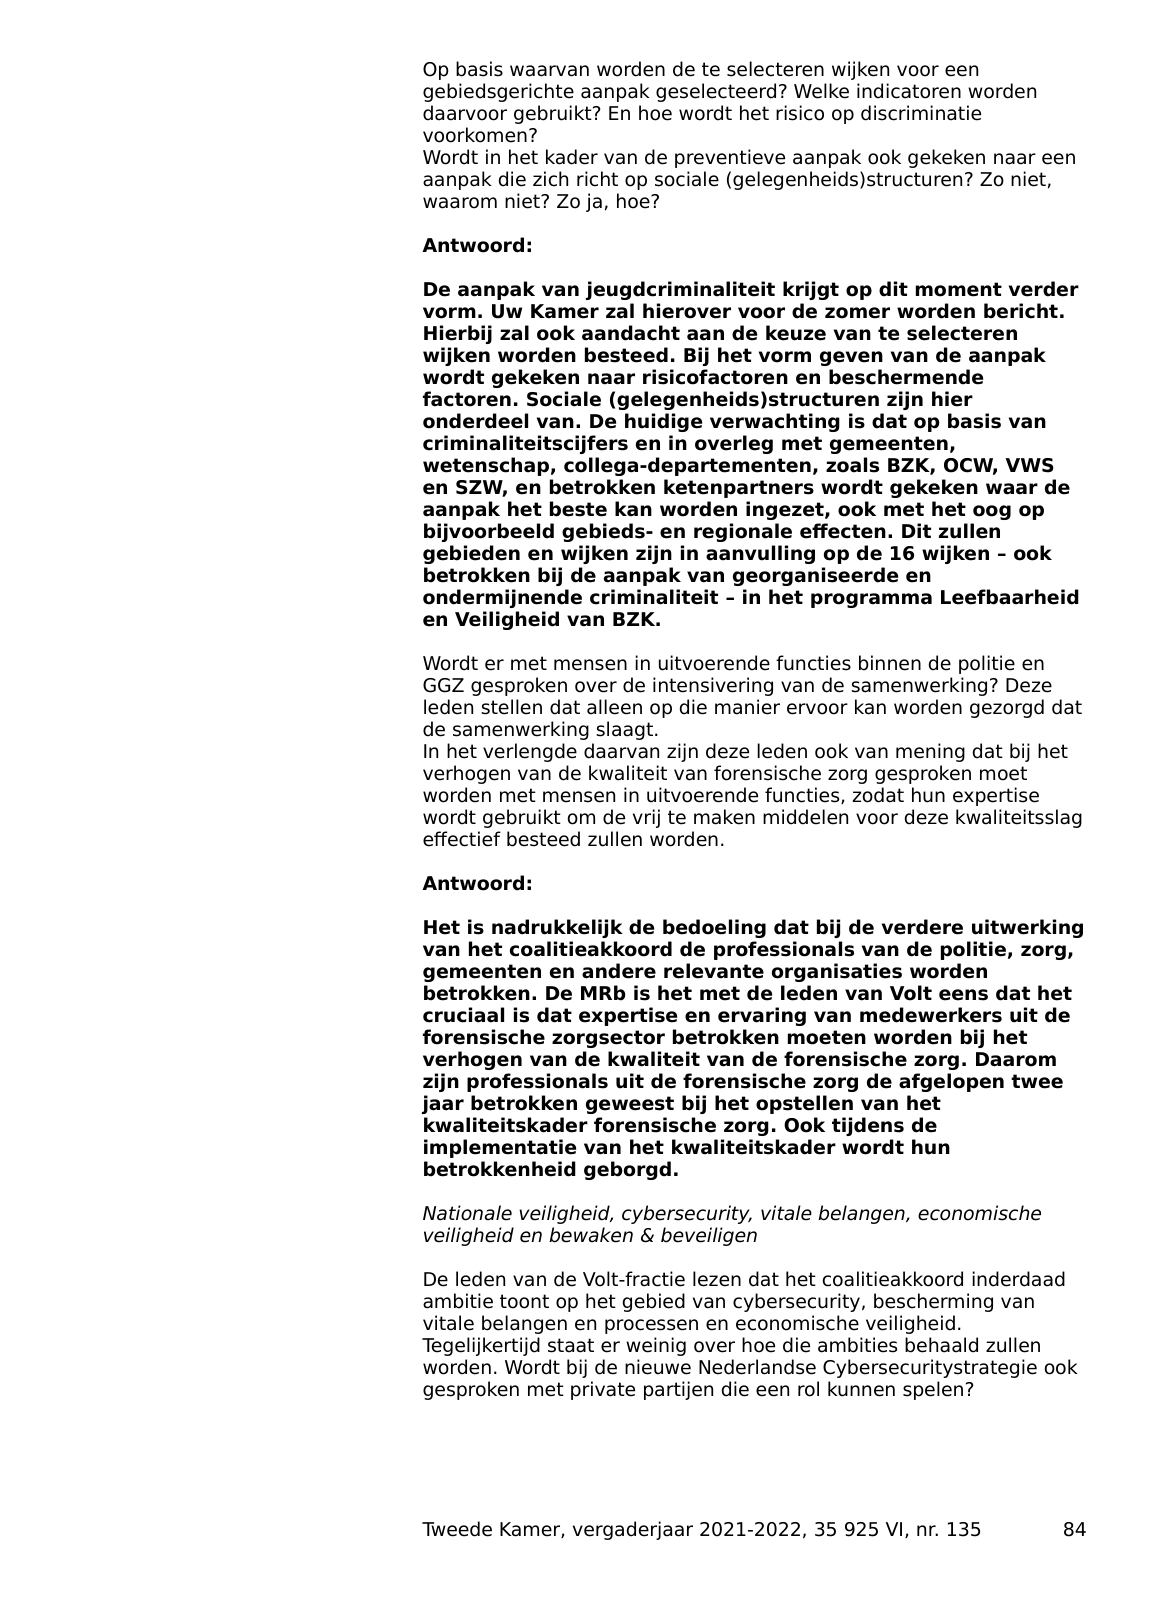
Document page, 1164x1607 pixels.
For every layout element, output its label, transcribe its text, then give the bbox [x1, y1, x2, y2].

text In het verlengde daarvan zijn deze leden ook van mening dat bij het verhogen van de kwaliteit van forensische zorg gesproken moet worden met mensen in uitvoerende functies, zodat hun expertise wordt gebruikt om de vrij te maken middelen voor deze kwaliteitsslag effectief besteed zullen worden. [422, 741, 1087, 851]
subtitle Antwoord: [422, 235, 1087, 257]
text Wordt er met mensen in uitvoerende functies binnen de politie en GGZ gesproken over de intensivering van de samenwerking? Deze leden stellen dat alleen op die manier ervoor kan worden gezorgd dat de samenwerking slaagt. [422, 653, 1087, 741]
subtitle Nationale veiligheid, cybersecurity, vitale belangen, economische veiligheid en bewaken & beveiligen [422, 1203, 1087, 1247]
text De aanpak van jeugdcriminaliteit krijgt op dit moment verder vorm. Uw Kamer zal hierover voor de zomer worden bericht. Hierbij zal ook aandacht aan de keuze van te selecteren wijken worden besteed. Bij het vorm geven van de aanpak wordt gekeken naar risicofactoren en beschermende factoren. Sociale (gelegenheids)structuren zijn hier onderdeel van. De huidige verwachting is dat op basis van criminaliteitscijfers en in overleg met gemeenten, wetenschap, collega-departementen, zoals BZK, OCW, VWS en SZW, en betrokken ketenpartners wordt gekeken waar de aanpak het beste kan worden ingezet, ook met het oog op bijvoorbeeld gebieds- en regionale effecten. Dit zullen gebieden en wijken zijn in aanvulling op de 16 wijken – ook betrokken bij de aanpak van georganiseerde en ondermijnende criminaliteit – in het programma Leefbaarheid en Veiligheid van BZK. [422, 279, 1087, 631]
text Op basis waarvan worden de te selecteren wijken voor een gebiedsgerichte aanpak geselecteerd? Welke indicatoren worden daarvoor gebruikt? En hoe wordt het risico op discriminatie voorkomen? [422, 59, 1087, 147]
text Het is nadrukkelijk de bedoeling dat bij de verdere uitwerking van het coalitieakkoord de professionals van de politie, zorg, gemeenten en andere relevante organisaties worden betrokken. De MRb is het met de leden van Volt eens dat het cruciaal is dat expertise en ervaring van medewerkers uit de forensische zorgsector betrokken moeten worden bij het verhogen van de kwaliteit van de forensische zorg. Daarom zijn professionals uit de forensische zorg de afgelopen twee jaar betrokken geweest bij het opstellen van het kwaliteitskader forensische zorg. Ook tijdens de implementatie van het kwaliteitskader wordt hun betrokkenheid geborgd. [422, 917, 1087, 1181]
text Wordt in het kader van de preventieve aanpak ook gekeken naar een aanpak die zich richt op sociale (gelegenheids)structuren? Zo niet, waarom niet? Zo ja, hoe? [422, 147, 1087, 213]
subtitle Antwoord: [422, 873, 1087, 895]
text De leden van de Volt-fractie lezen dat het coalitieakkoord inderdaad ambitie toont op het gebied van cybersecurity, bescherming van vitale belangen en processen en economische veiligheid. Tegelijkertijd staat er weinig over hoe die ambities behaald zullen worden. Wordt bij de nieuwe Nederlandse Cybersecuritystrategie ook gesproken met private partijen die een rol kunnen spelen? [422, 1269, 1087, 1401]
